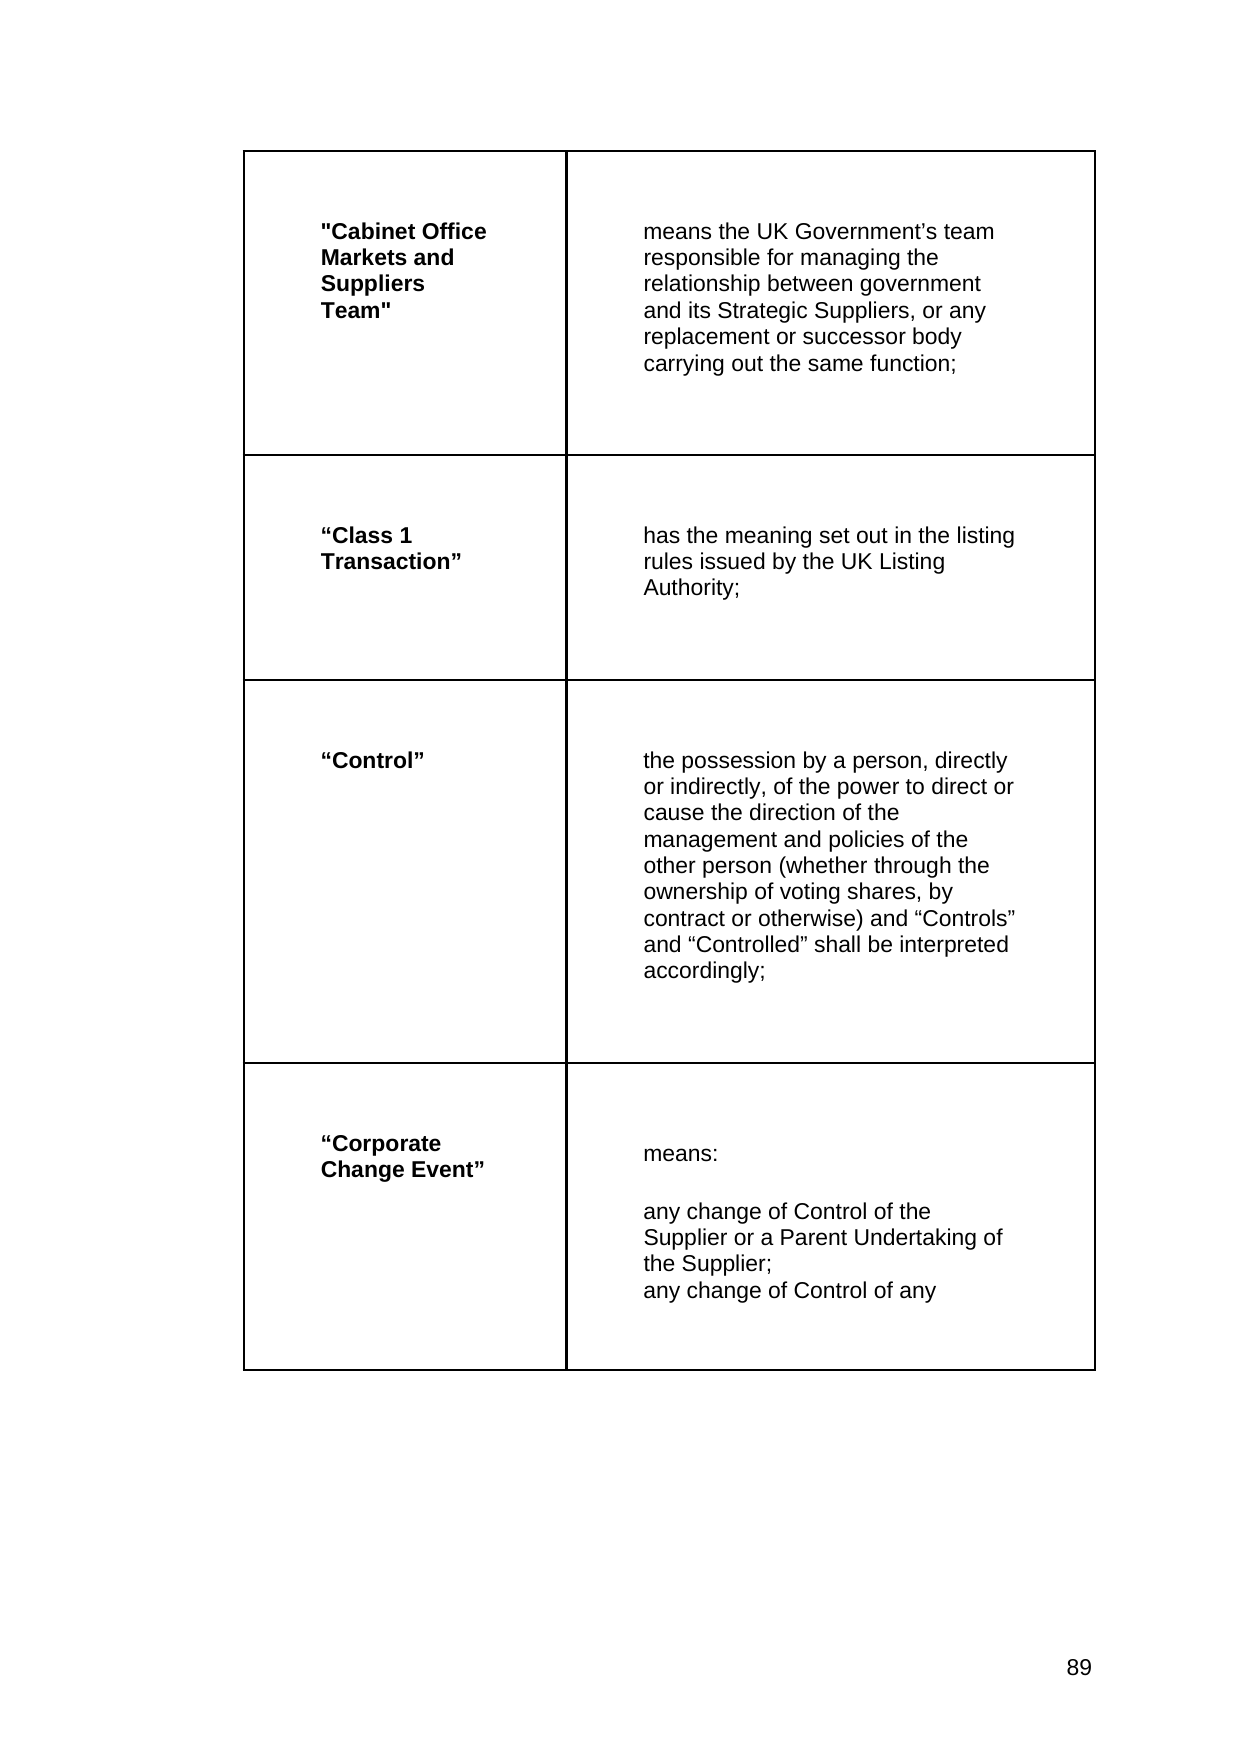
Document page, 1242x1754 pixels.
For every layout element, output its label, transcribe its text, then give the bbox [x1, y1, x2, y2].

table_cell “Control” [245, 681, 565, 1062]
table_cell "Cabinet Office Markets and Suppliers Team" [245, 152, 565, 454]
table_cell “Corporate Change Event” [245, 1064, 565, 1369]
table_cell means: any change of Control of the Supplier or a Parent Undertaking of the Supplier; any change of Control of any [568, 1064, 1094, 1369]
table_cell has the meaning set out in the listing rules issued by the UK Listing Authority; [568, 456, 1094, 679]
table_cell “Class 1 Transaction” [245, 456, 565, 679]
table_cell the possession by a person, directly or indirectly, of the power to direct or cause the direction of the management and policies of the other person (whether through the ownership of voting shares, by contract or otherwise) and “Controls” and “Controlled” shall be interpreted accordingly; [568, 681, 1094, 1062]
table_cell means the UK Government’s team responsible for managing the relationship between government and its Strategic Suppliers, or any replacement or successor body carrying out the same function; [568, 152, 1094, 454]
